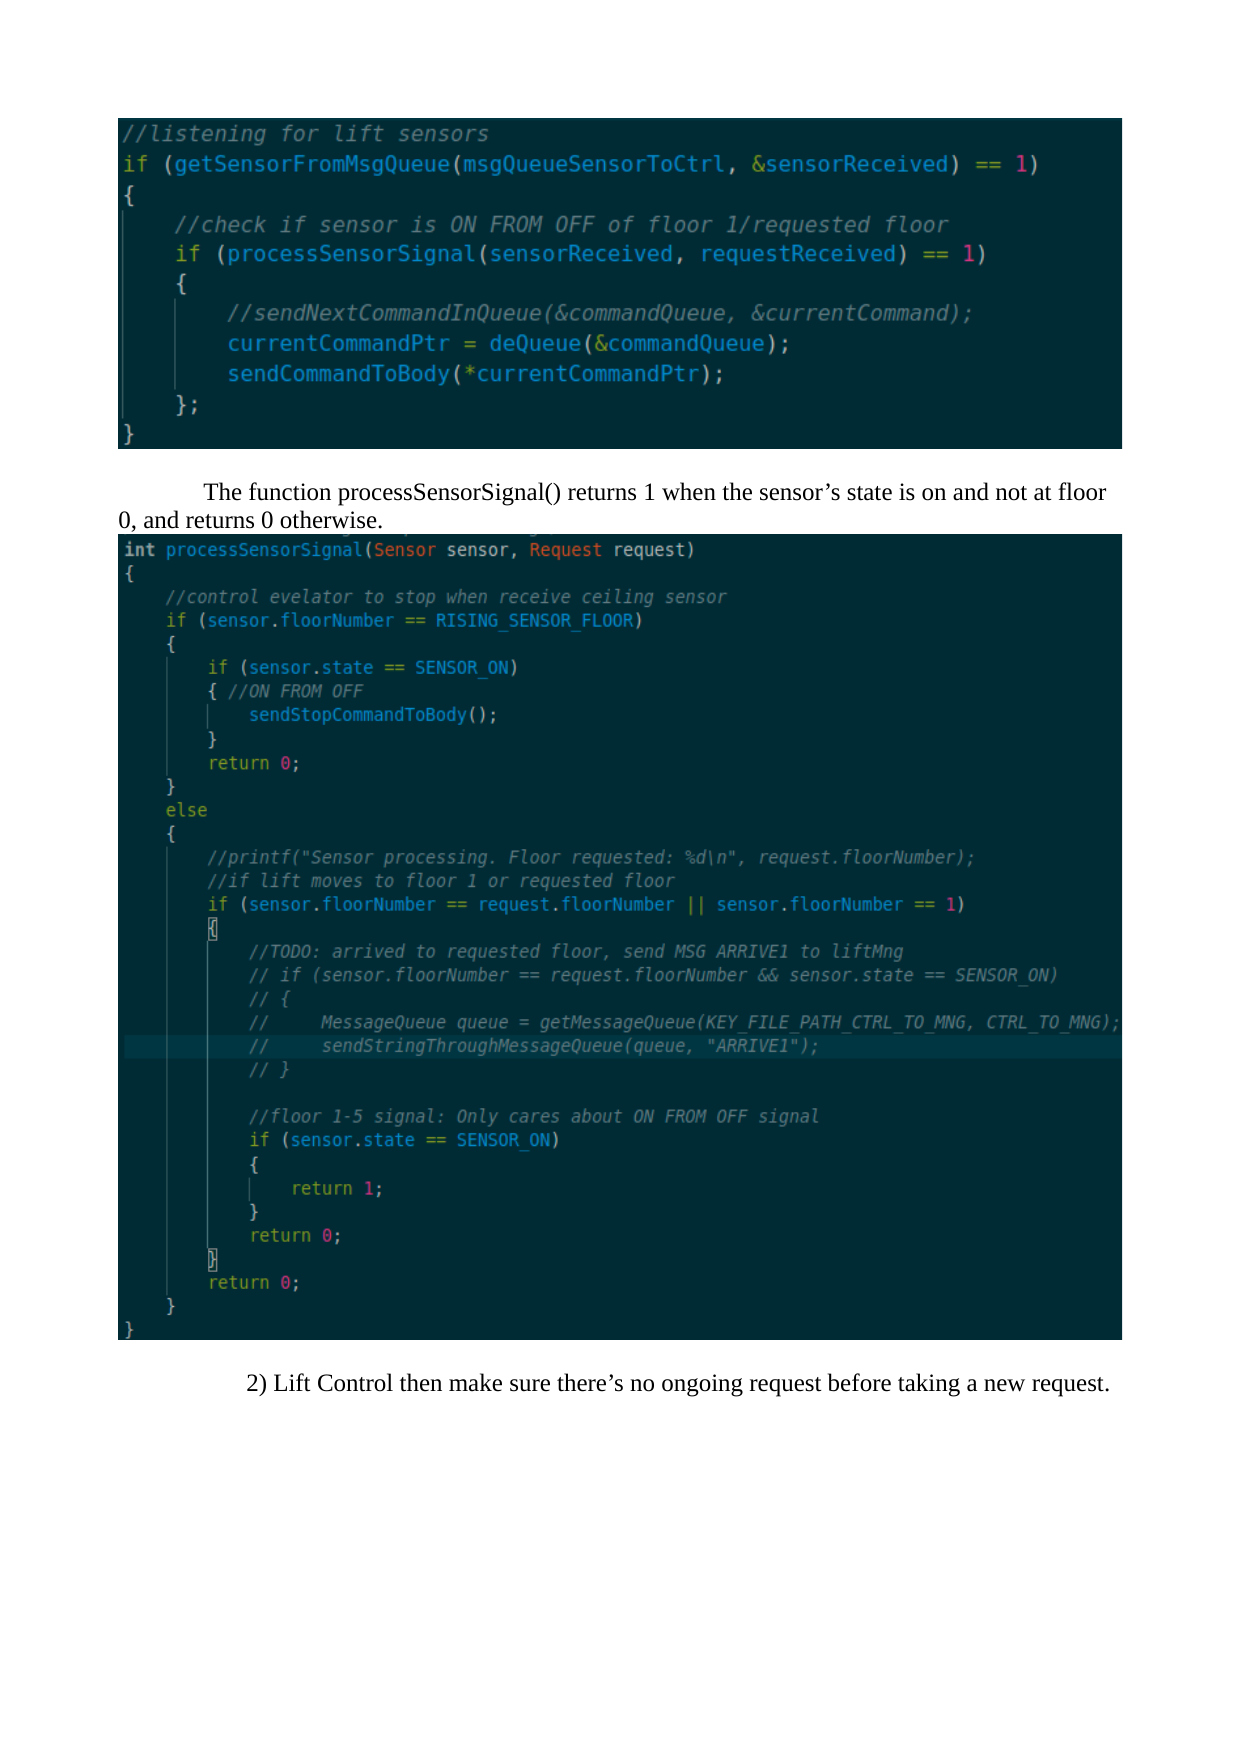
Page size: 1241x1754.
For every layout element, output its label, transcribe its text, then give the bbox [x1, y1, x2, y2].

picture [128, 566, 133, 582]
picture [651, 216, 660, 232]
picture [388, 220, 398, 232]
picture [408, 873, 415, 886]
picture [208, 918, 217, 940]
picture [937, 304, 949, 320]
picture [439, 135, 448, 141]
picture [373, 309, 383, 320]
picture [222, 660, 226, 674]
picture [221, 591, 227, 603]
picture [707, 1016, 715, 1028]
picture [364, 1018, 373, 1028]
picture [537, 1136, 545, 1145]
picture [1017, 155, 1026, 171]
picture [210, 757, 237, 769]
picture [490, 971, 498, 976]
picture [656, 877, 663, 887]
picture [604, 971, 611, 981]
picture [453, 304, 463, 320]
picture [210, 593, 217, 602]
picture [170, 826, 174, 842]
picture [801, 1016, 808, 1028]
picture [501, 593, 509, 599]
picture [801, 971, 819, 981]
picture [253, 1157, 257, 1173]
picture [582, 854, 591, 863]
picture [252, 1279, 269, 1288]
picture [873, 945, 892, 957]
picture [901, 245, 905, 265]
picture [502, 949, 507, 957]
picture [574, 877, 580, 885]
picture [511, 851, 519, 860]
text 2) Lift Control then make sure there’s no ongoing request before taking a new request. [118, 1368, 1122, 1397]
picture [191, 126, 200, 141]
picture [325, 971, 331, 979]
picture [180, 613, 184, 626]
picture [439, 854, 444, 862]
picture [812, 948, 820, 957]
picture [136, 155, 146, 171]
picture [794, 221, 803, 232]
picture [532, 944, 540, 957]
picture [834, 217, 843, 232]
picture [335, 880, 341, 887]
picture [178, 404, 186, 417]
picture [630, 901, 641, 910]
picture [490, 1019, 497, 1028]
picture [656, 973, 663, 981]
picture [219, 245, 223, 264]
picture [719, 1016, 726, 1023]
picture [719, 593, 727, 603]
picture [398, 1113, 404, 1123]
picture [294, 967, 301, 979]
picture [164, 125, 172, 141]
picture [461, 948, 477, 961]
picture [355, 971, 362, 981]
picture [455, 365, 460, 385]
picture [677, 1110, 692, 1122]
picture [281, 1276, 290, 1288]
picture [428, 546, 435, 556]
picture [426, 1137, 446, 1143]
picture [447, 969, 456, 981]
picture [739, 945, 747, 953]
picture [460, 1110, 472, 1120]
picture [202, 129, 213, 138]
picture [466, 129, 477, 141]
picture [885, 854, 890, 863]
picture [229, 220, 240, 232]
picture [229, 125, 238, 141]
picture [375, 543, 425, 556]
picture [362, 220, 370, 226]
picture [1020, 1016, 1027, 1028]
picture [854, 1020, 860, 1028]
picture [478, 304, 489, 322]
picture [719, 854, 726, 863]
picture [935, 1016, 965, 1028]
picture [667, 595, 673, 603]
picture [667, 971, 674, 981]
picture [347, 220, 357, 232]
picture [914, 902, 934, 908]
picture [517, 216, 543, 232]
picture [656, 856, 663, 863]
picture [284, 1136, 288, 1148]
picture [397, 967, 405, 974]
picture [722, 945, 736, 957]
picture [593, 971, 602, 981]
picture [598, 373, 604, 380]
picture [585, 335, 591, 355]
picture [256, 309, 265, 320]
picture [753, 304, 764, 320]
picture [294, 304, 318, 320]
picture [825, 1016, 830, 1025]
picture [605, 877, 612, 887]
picture [925, 309, 929, 320]
picture [1002, 969, 1018, 981]
picture [465, 365, 475, 375]
picture [595, 1018, 601, 1027]
picture [124, 155, 134, 171]
picture [347, 129, 356, 141]
picture [439, 971, 446, 979]
picture [677, 945, 698, 957]
picture [583, 971, 591, 981]
picture [230, 877, 236, 887]
picture [957, 974, 964, 981]
picture [646, 593, 653, 605]
picture [361, 226, 369, 232]
picture [292, 595, 301, 601]
picture [256, 218, 266, 232]
picture [260, 1132, 268, 1146]
picture [438, 1018, 446, 1028]
picture [637, 873, 642, 887]
picture [561, 971, 570, 981]
picture [255, 129, 266, 145]
picture [248, 129, 252, 141]
picture [859, 304, 870, 320]
picture [355, 1110, 362, 1121]
picture [442, 305, 451, 320]
picture [177, 802, 184, 816]
picture [242, 660, 246, 671]
picture [388, 877, 394, 884]
picture [453, 129, 463, 141]
picture [698, 950, 705, 957]
picture [188, 245, 199, 261]
picture [366, 1182, 372, 1194]
picture [208, 1249, 217, 1271]
picture [441, 129, 449, 135]
picture [505, 309, 515, 320]
picture [967, 969, 976, 981]
picture [322, 220, 331, 226]
picture [240, 595, 246, 603]
picture [500, 1018, 508, 1027]
picture [765, 975, 777, 981]
picture [126, 942, 1123, 1248]
picture [282, 685, 290, 697]
picture [780, 1016, 789, 1028]
picture [250, 1132, 258, 1146]
picture [324, 854, 336, 863]
picture [250, 690, 257, 697]
picture [292, 1184, 311, 1194]
picture [584, 593, 591, 603]
picture [976, 161, 1001, 169]
picture [427, 854, 435, 862]
picture [403, 901, 408, 910]
picture [294, 129, 305, 141]
picture [469, 593, 477, 598]
picture [471, 710, 475, 723]
picture [642, 309, 646, 320]
picture [677, 593, 694, 603]
picture [447, 902, 466, 908]
picture [355, 685, 363, 697]
picture [770, 1016, 777, 1028]
picture [766, 220, 777, 232]
picture [408, 967, 413, 981]
picture [542, 856, 548, 863]
picture [880, 1016, 892, 1028]
picture [530, 543, 601, 560]
picture [176, 245, 186, 261]
picture [980, 245, 985, 265]
picture [313, 593, 320, 603]
picture [644, 340, 650, 350]
picture [177, 135, 186, 141]
picture [585, 309, 627, 320]
picture [126, 186, 134, 206]
picture [782, 220, 791, 225]
picture [252, 685, 269, 693]
picture [503, 216, 515, 232]
picture [822, 220, 829, 226]
picture [331, 163, 337, 171]
picture [667, 1018, 695, 1028]
picture [557, 216, 568, 232]
picture [312, 856, 320, 863]
picture [635, 1020, 643, 1028]
picture [740, 971, 747, 981]
picture [1042, 1016, 1049, 1023]
picture [448, 594, 455, 603]
picture [231, 593, 238, 603]
picture [780, 1115, 787, 1126]
picture [989, 1020, 994, 1028]
picture [168, 636, 175, 652]
picture [405, 618, 425, 624]
picture [386, 309, 411, 320]
picture [676, 220, 686, 232]
picture [481, 245, 486, 265]
picture [859, 901, 866, 910]
picture [480, 546, 486, 556]
picture [188, 806, 206, 816]
picture [571, 309, 580, 320]
picture [1032, 158, 1037, 175]
picture [594, 335, 612, 351]
picture [153, 125, 159, 141]
picture [626, 948, 632, 956]
picture [243, 220, 252, 232]
picture [714, 309, 725, 320]
picture [647, 877, 653, 887]
picture [570, 216, 581, 232]
picture [354, 854, 362, 863]
picture [408, 591, 414, 603]
picture [336, 309, 344, 320]
picture [322, 1184, 331, 1194]
picture [665, 221, 671, 232]
picture [367, 971, 373, 978]
picture [864, 971, 871, 981]
picture [541, 593, 548, 603]
picture [334, 685, 342, 697]
picture [856, 944, 861, 957]
picture [464, 340, 475, 348]
picture [230, 689, 235, 698]
picture [922, 251, 948, 258]
picture [614, 1018, 622, 1028]
picture [635, 309, 640, 320]
picture [406, 855, 414, 863]
picture [832, 1016, 841, 1028]
picture [282, 945, 299, 957]
picture [766, 945, 778, 957]
picture [616, 589, 621, 603]
picture [128, 1322, 132, 1338]
picture [489, 546, 498, 556]
picture [1050, 1019, 1057, 1028]
picture [884, 309, 896, 320]
picture [647, 546, 664, 556]
picture [653, 304, 672, 322]
picture [686, 969, 694, 981]
picture [667, 546, 674, 556]
picture [231, 1276, 235, 1288]
picture [490, 877, 498, 887]
picture [762, 1016, 768, 1028]
picture [624, 546, 643, 559]
picture [614, 854, 622, 863]
picture [271, 595, 280, 601]
picture [541, 879, 548, 890]
picture [625, 309, 632, 320]
picture [914, 309, 921, 320]
picture [303, 685, 322, 697]
picture [583, 216, 595, 232]
picture [400, 135, 409, 141]
picture [216, 216, 226, 232]
picture [896, 969, 903, 981]
picture [321, 226, 329, 232]
picture [349, 342, 355, 350]
picture [675, 309, 686, 320]
picture [749, 1019, 756, 1028]
picture [625, 1018, 633, 1032]
picture [865, 1016, 882, 1024]
picture [810, 1016, 819, 1028]
picture [666, 1110, 675, 1121]
picture [689, 852, 698, 863]
picture [585, 875, 591, 887]
picture [216, 129, 226, 141]
picture [178, 274, 186, 295]
picture [1041, 969, 1049, 981]
picture [770, 335, 774, 355]
picture [199, 593, 206, 603]
picture [281, 757, 290, 769]
picture [637, 969, 643, 979]
picture [252, 1204, 257, 1220]
picture [1008, 1016, 1018, 1028]
picture [427, 226, 435, 232]
picture [501, 877, 509, 883]
picture [397, 948, 404, 957]
picture [593, 877, 602, 887]
picture [373, 223, 380, 232]
picture [635, 1110, 654, 1122]
picture [1029, 971, 1035, 981]
picture [839, 309, 843, 320]
picture [334, 971, 352, 981]
picture [728, 1113, 736, 1122]
picture [456, 589, 467, 599]
picture [884, 973, 892, 981]
picture [965, 245, 974, 261]
picture [931, 309, 935, 320]
picture [616, 969, 622, 976]
picture [876, 309, 882, 317]
picture [910, 854, 928, 863]
picture [222, 897, 226, 910]
picture [948, 898, 955, 910]
picture [531, 593, 539, 600]
picture [583, 313, 592, 320]
picture [384, 665, 404, 671]
picture [272, 877, 278, 887]
picture [297, 216, 306, 228]
picture [911, 220, 921, 232]
picture [242, 873, 249, 880]
picture [426, 129, 435, 141]
picture [413, 129, 423, 141]
picture [334, 1184, 352, 1194]
picture [678, 971, 685, 981]
picture [210, 683, 215, 700]
picture [273, 945, 281, 957]
picture [875, 969, 882, 981]
picture [689, 1110, 706, 1119]
picture [126, 541, 144, 556]
picture [452, 216, 475, 232]
picture [320, 309, 331, 320]
picture [147, 543, 154, 556]
picture [415, 309, 423, 320]
picture [510, 593, 518, 600]
picture [698, 850, 706, 863]
picture [480, 129, 488, 135]
picture [240, 1279, 248, 1288]
picture [366, 591, 373, 603]
picture [210, 1279, 227, 1288]
picture [312, 877, 322, 886]
picture [458, 967, 486, 981]
picture [282, 309, 286, 320]
picture [770, 854, 778, 863]
picture [362, 125, 372, 135]
picture [558, 616, 564, 626]
picture [377, 220, 383, 230]
picture [925, 220, 935, 232]
picture [280, 1232, 310, 1241]
picture [833, 971, 840, 981]
picture [901, 216, 906, 232]
picture [334, 596, 341, 603]
picture [740, 1110, 748, 1118]
picture [397, 593, 403, 601]
picture [864, 854, 870, 863]
picture [480, 858, 486, 867]
picture [325, 592, 331, 603]
picture [355, 948, 360, 957]
picture [322, 1016, 342, 1028]
picture [582, 1110, 591, 1122]
picture [440, 877, 446, 884]
picture [428, 220, 435, 226]
picture [418, 593, 435, 607]
picture [497, 663, 501, 673]
picture [932, 854, 944, 863]
picture [767, 309, 777, 320]
picture [458, 546, 476, 556]
picture [376, 948, 383, 957]
picture [491, 216, 503, 232]
picture [647, 1016, 663, 1028]
picture [375, 126, 383, 141]
picture [323, 1229, 332, 1241]
picture [361, 304, 372, 320]
picture [823, 973, 829, 981]
picture [541, 1018, 560, 1032]
picture [356, 1018, 362, 1028]
picture [609, 220, 620, 232]
picture [165, 806, 175, 816]
picture [813, 855, 819, 862]
picture [189, 593, 196, 603]
picture [698, 595, 704, 603]
picture [268, 309, 278, 320]
picture [292, 689, 299, 697]
picture [402, 129, 409, 135]
picture [375, 1016, 404, 1030]
picture [305, 372, 315, 380]
picture [125, 424, 134, 446]
picture [325, 877, 332, 887]
picture [455, 156, 460, 175]
picture [327, 372, 333, 380]
picture [848, 305, 855, 320]
picture [688, 309, 698, 320]
picture [252, 1232, 269, 1241]
picture [709, 851, 713, 865]
picture [376, 971, 384, 981]
picture [416, 971, 435, 981]
picture [887, 216, 897, 232]
picture [791, 973, 798, 981]
picture [562, 313, 568, 320]
picture [208, 660, 217, 674]
picture [915, 1020, 922, 1028]
picture [593, 858, 600, 866]
picture [893, 309, 916, 320]
picture [760, 854, 765, 863]
picture [284, 125, 293, 141]
picture [283, 593, 287, 603]
picture [294, 945, 311, 955]
picture [977, 969, 986, 981]
picture [953, 156, 957, 175]
picture [240, 759, 248, 769]
picture [807, 220, 817, 232]
picture [1071, 1016, 1100, 1028]
picture [605, 1018, 611, 1027]
picture [616, 546, 623, 556]
picture [819, 311, 830, 320]
picture [593, 593, 602, 603]
picture [531, 309, 541, 320]
picture [707, 309, 712, 320]
picture [795, 308, 804, 316]
picture [449, 855, 455, 863]
picture [894, 851, 904, 863]
picture [309, 129, 318, 139]
picture [982, 974, 995, 981]
picture [564, 1016, 570, 1028]
picture [938, 220, 949, 232]
picture [416, 1018, 434, 1028]
picture [688, 220, 698, 232]
picture [832, 309, 837, 320]
picture [375, 593, 383, 603]
picture [626, 854, 632, 862]
picture [334, 220, 345, 232]
picture [751, 155, 765, 171]
picture [845, 220, 869, 232]
picture [820, 226, 829, 232]
picture [312, 1182, 319, 1194]
picture [808, 309, 818, 320]
picture [355, 877, 362, 887]
picture [253, 589, 257, 603]
picture [281, 220, 290, 232]
picture [381, 898, 385, 908]
picture [273, 1229, 277, 1241]
picture [780, 224, 789, 236]
picture [561, 593, 570, 603]
picture [336, 1110, 340, 1122]
picture [490, 1113, 494, 1126]
picture [704, 365, 708, 385]
picture [449, 546, 455, 556]
picture [755, 220, 764, 230]
picture [462, 1018, 476, 1028]
picture [179, 129, 186, 135]
picture [600, 1113, 606, 1121]
picture [558, 877, 570, 887]
picture [667, 877, 675, 883]
picture [252, 759, 269, 769]
picture [413, 217, 421, 232]
picture [274, 1109, 278, 1121]
picture [242, 897, 246, 907]
picture [904, 971, 913, 981]
picture [801, 854, 810, 863]
picture [427, 877, 434, 885]
text The function processSensorSignal() returns 1 when the sensor’s state is on and not at floor 0, and returns 0 otherwise. [118, 477, 1122, 534]
picture [201, 613, 205, 629]
picture [698, 968, 736, 981]
picture [501, 546, 509, 556]
picture [166, 162, 171, 175]
picture [760, 946, 765, 957]
picture [728, 216, 736, 232]
picture [625, 216, 634, 232]
picture [429, 879, 435, 887]
picture [204, 220, 212, 232]
picture [351, 305, 357, 314]
picture [579, 948, 591, 957]
picture [571, 1016, 591, 1028]
